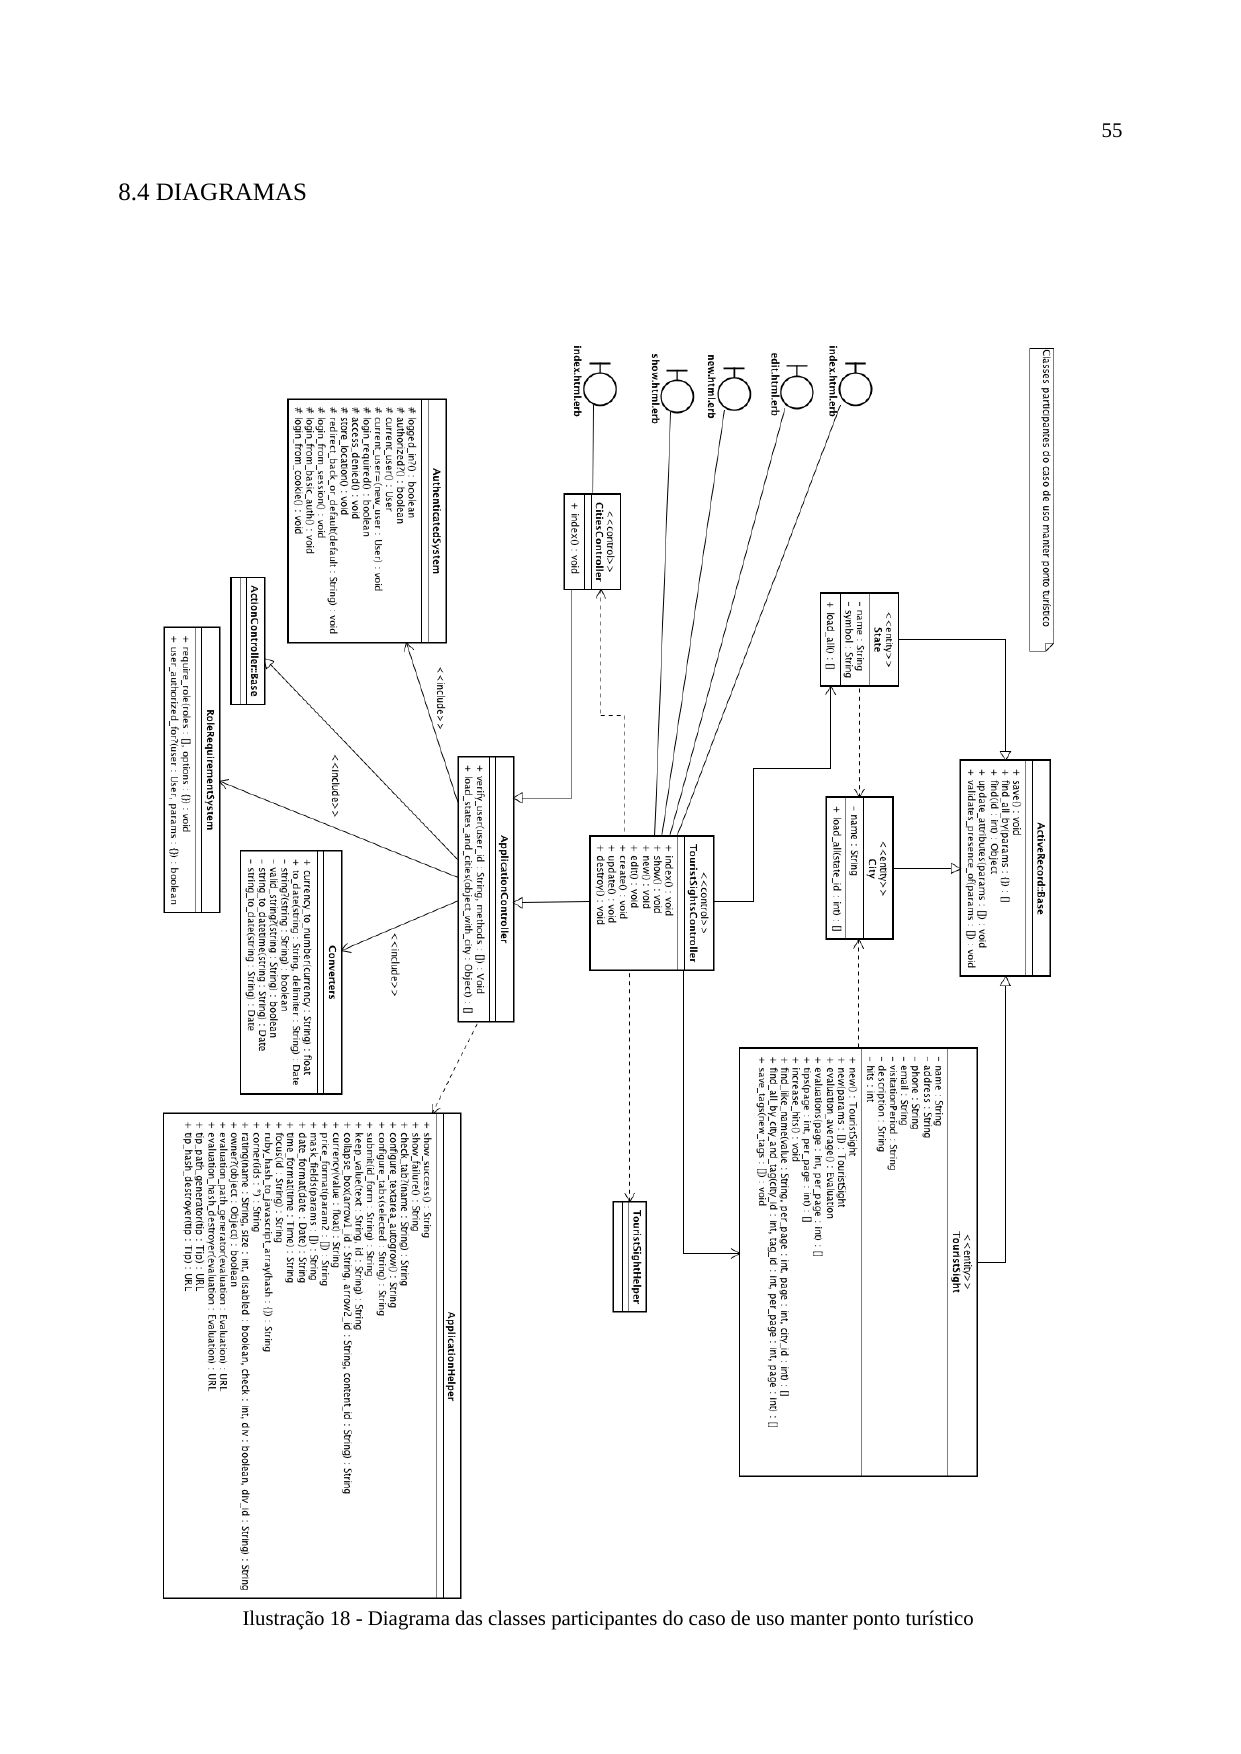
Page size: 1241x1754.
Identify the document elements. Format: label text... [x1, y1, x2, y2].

picture [155, 338, 1062, 1606]
subtitle Diagramas [118, 177, 1122, 206]
text Ilustração 18 - Diagrama das classes participantes do caso de uso manter ponto turístico [155, 1606, 1061, 1630]
